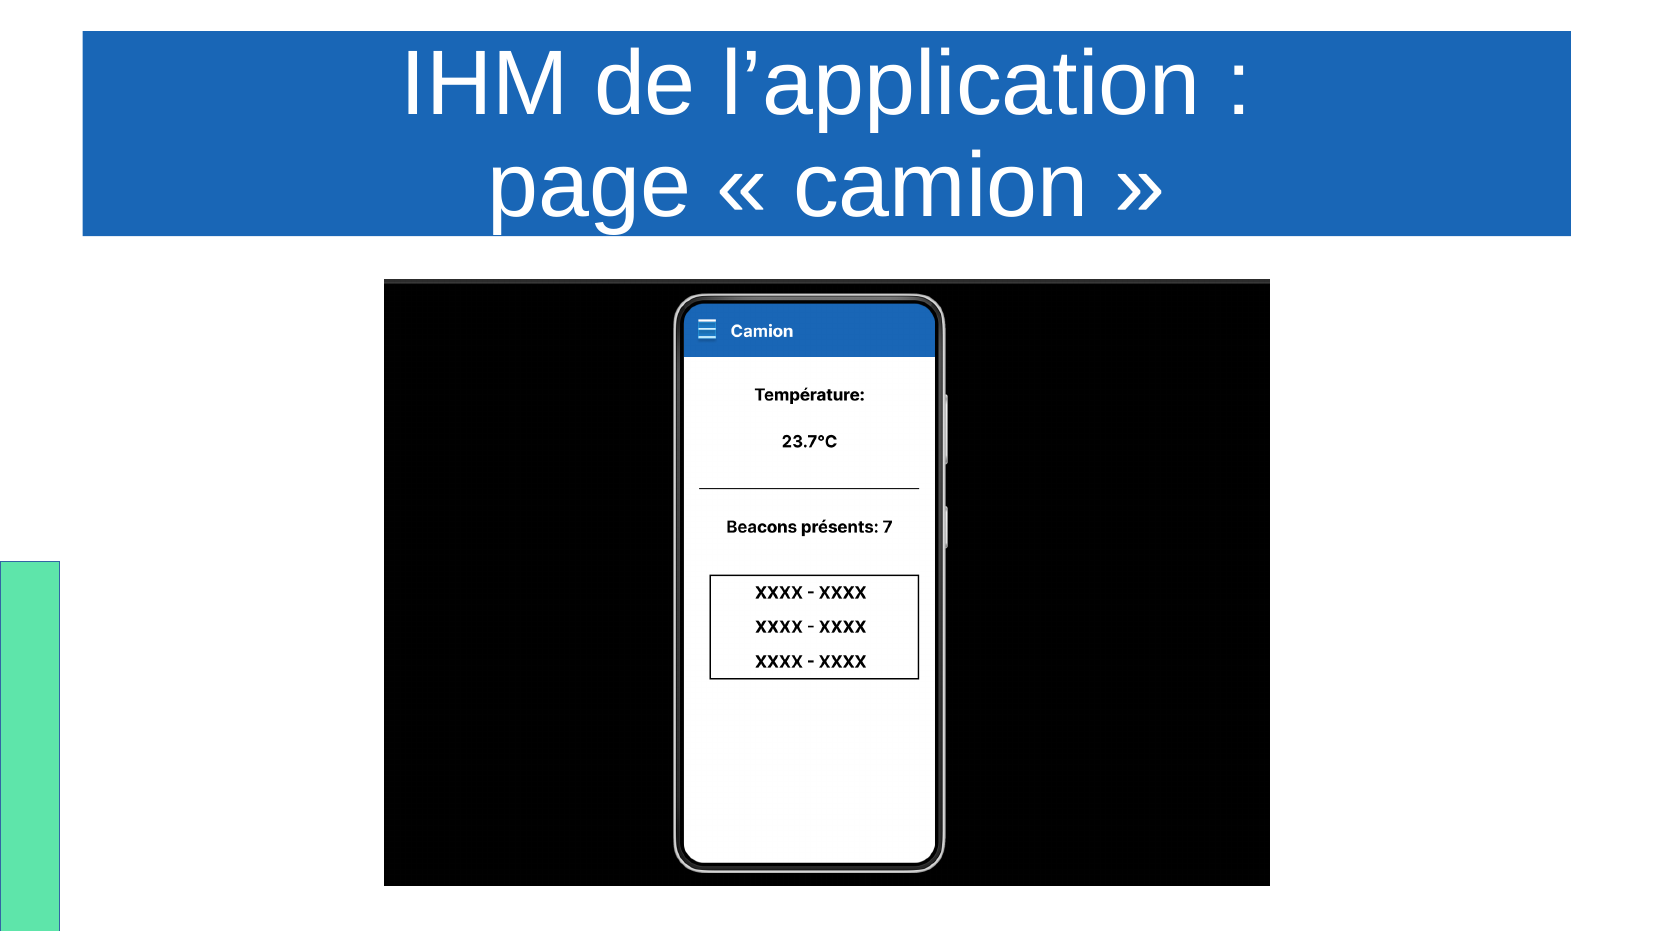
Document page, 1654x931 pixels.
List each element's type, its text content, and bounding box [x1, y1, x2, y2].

title IHM de l’application : page « camion » [82, 31, 1571, 237]
picture [384, 279, 1270, 886]
text_box [0, 561, 60, 931]
